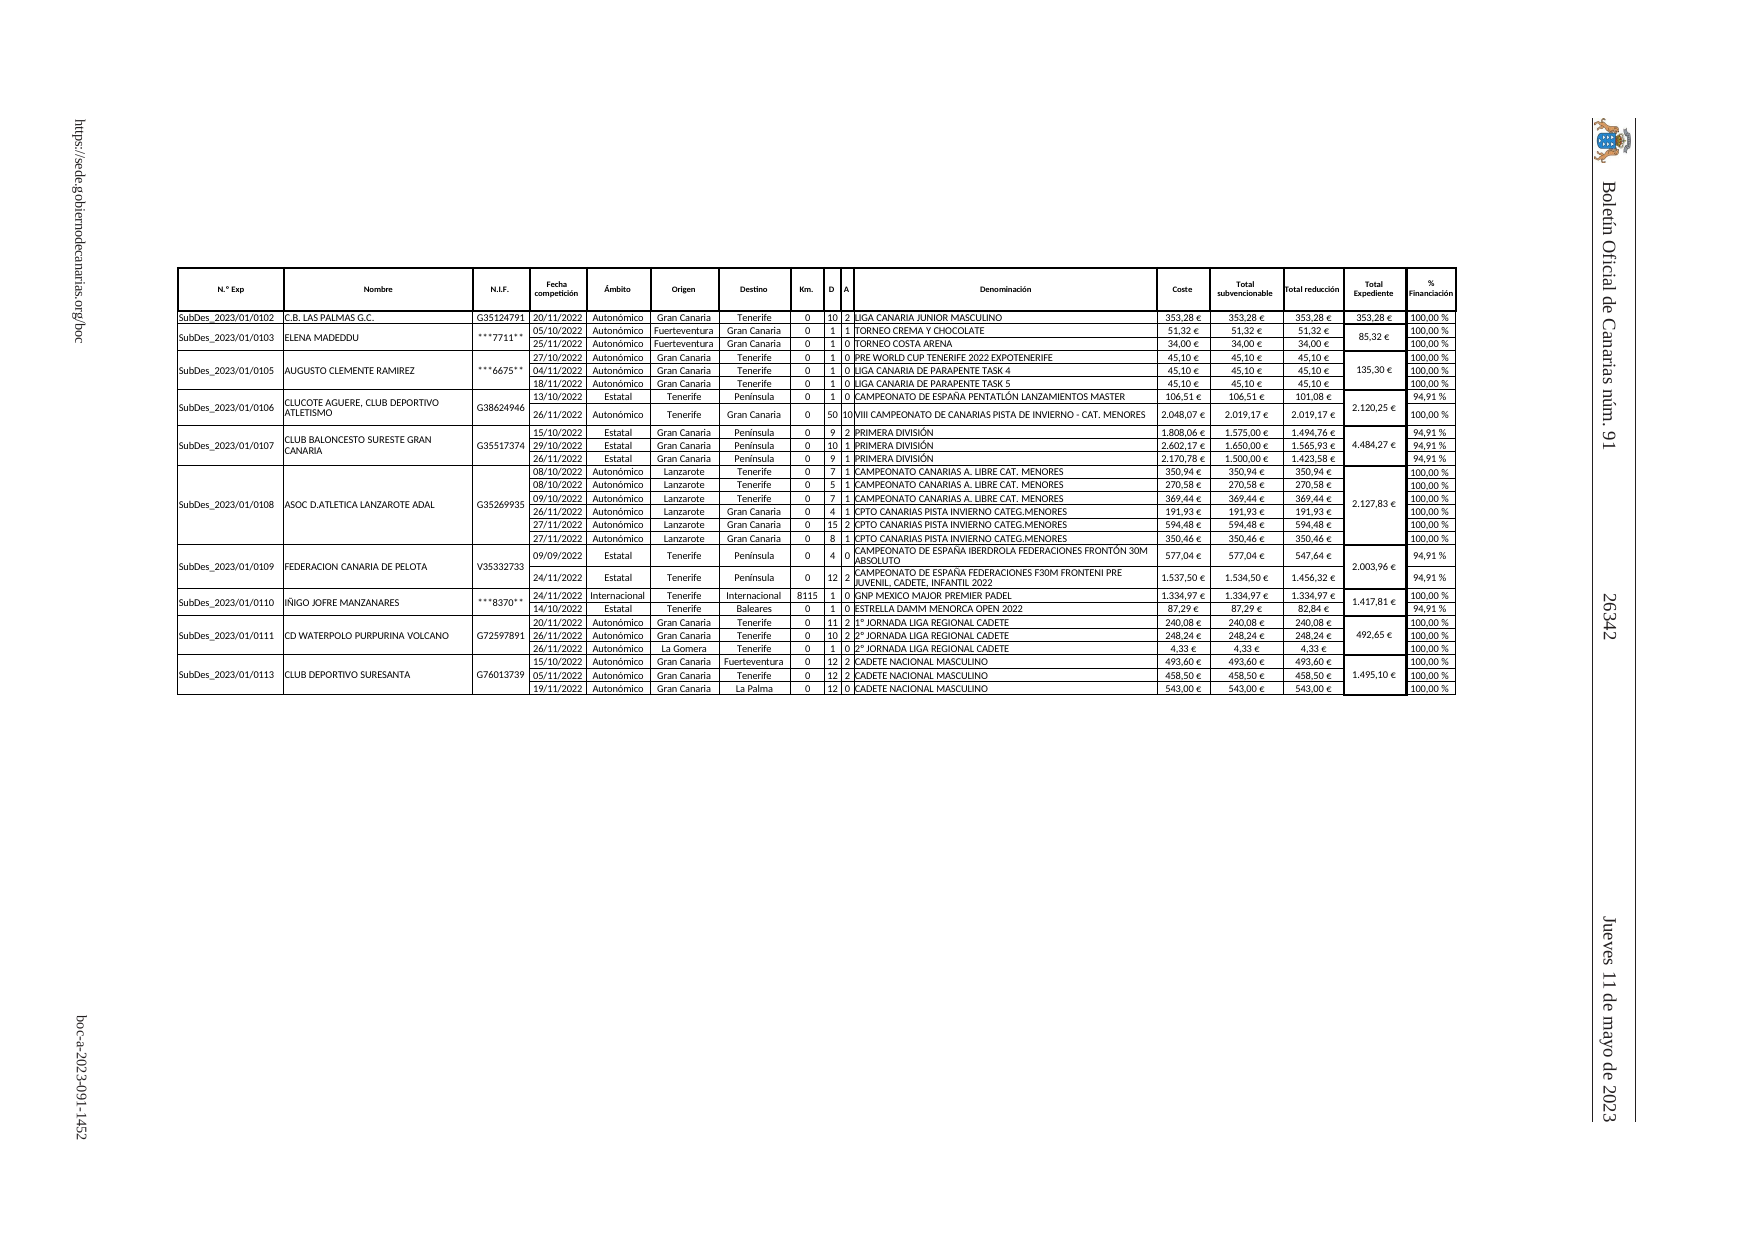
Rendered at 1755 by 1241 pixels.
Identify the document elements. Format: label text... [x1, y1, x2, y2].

table_cell 1.334,97 € [1211, 589, 1283, 602]
table_cell Tenerife [720, 492, 790, 504]
table_cell Tenerife [720, 669, 790, 681]
table_cell 2 [842, 426, 854, 438]
table_cell 0 [791, 545, 824, 566]
text https://sede.gobiernodecanarias.org/boc [72, 119, 89, 353]
table_cell 26/11/2022 [530, 642, 586, 654]
table_cell 353,28 € [1211, 312, 1283, 323]
table_cell SubDes_2023/01/0110 [178, 589, 283, 615]
table_cell 493,60 € [1284, 655, 1343, 668]
table_cell 1.808,06 € [1158, 426, 1210, 438]
table_cell 87,29 € [1158, 603, 1210, 615]
table_cell 0 [791, 629, 824, 641]
table_cell 10 [825, 312, 841, 323]
table_cell 1 [842, 479, 854, 491]
table_cell Península [720, 545, 790, 566]
table_cell 10 [825, 629, 841, 641]
table_cell Gran Canaria [651, 377, 719, 389]
table_cell 20/11/2022 [530, 312, 586, 323]
table_header A [842, 269, 853, 310]
table_cell 09/10/2022 [530, 492, 586, 504]
table_cell Península [720, 567, 790, 588]
table_cell 94,91 % [1408, 426, 1455, 438]
table_cell 2.019,17 € [1211, 404, 1283, 425]
table_cell 2 [842, 616, 854, 628]
table_cell 87,29 € [1211, 603, 1283, 615]
table_cell 0 [791, 682, 824, 694]
table_cell Tenerife [720, 479, 790, 491]
table_cell 0 [842, 642, 854, 654]
table_cell FEDERACION CANARIA DE PELOTA [284, 545, 472, 588]
table_cell ASOC D.ATLETICA LANZAROTE ADAL [284, 466, 472, 544]
table_header Origen [652, 269, 718, 310]
table_cell 100,00 % [1408, 479, 1455, 491]
table_cell 240,08 € [1158, 616, 1210, 628]
table_cell La Gomera [651, 642, 719, 654]
table_cell Autonómico [587, 324, 650, 337]
table_cell 11 [825, 616, 841, 628]
table_cell 05/10/2022 [530, 324, 586, 337]
text Jueves 11 de mayo de 2023 [1600, 916, 1621, 1124]
table_cell Lanzarote [651, 505, 719, 517]
table_cell 100,00 % [1408, 404, 1455, 425]
table_cell 248,24 € [1211, 629, 1283, 641]
table_cell 1.565,93 € [1284, 439, 1343, 451]
table_cell CAMPEONATO DE ESPAÑA FEDERACIONES F30M FRONTENI PRE JUVENIL, CADETE, INFANTIL 2022 [855, 567, 1157, 588]
table_cell 0 [791, 479, 824, 491]
table_cell 0 [842, 603, 854, 615]
table_cell 12 [825, 567, 841, 588]
table_cell 4 [825, 505, 841, 517]
table_cell Autonómico [587, 492, 650, 504]
table_cell 26/11/2022 [530, 505, 586, 517]
table_cell 594,48 € [1211, 519, 1283, 531]
table_cell G76013739 [473, 655, 529, 694]
text 26342 [1600, 593, 1621, 642]
table_cell 350,94 € [1211, 466, 1283, 478]
table_cell 13/10/2022 [530, 390, 586, 402]
table_cell Gran Canaria [720, 324, 790, 337]
table_cell Gran Canaria [651, 452, 719, 464]
table_cell Tenerife [720, 466, 790, 478]
table_cell CAMPEONATO CANARIAS A. LIBRE CAT. MENORES [855, 466, 1157, 478]
table_cell Gran Canaria [651, 426, 719, 438]
table_cell 18/11/2022 [530, 377, 586, 389]
table_header N.º Exp [179, 269, 283, 310]
table_cell 2 [842, 669, 854, 681]
table_header % Financiación [1408, 269, 1455, 310]
table_cell PRIMERA DIVISIÓN [855, 426, 1157, 438]
table_cell 94,91 % [1408, 603, 1455, 615]
table_header N.I.F. [474, 269, 529, 310]
table_cell C.B. LAS PALMAS G.C. [284, 312, 472, 323]
table_cell Estatal [587, 452, 650, 464]
table_cell Lanzarote [651, 466, 719, 478]
table_cell Autonómico [587, 616, 650, 628]
table_cell 45,10 € [1211, 364, 1283, 376]
table_cell Autonómico [587, 505, 650, 517]
table_cell 2 [842, 567, 854, 588]
table_cell 458,50 € [1158, 669, 1210, 681]
table_cell 1.537,50 € [1158, 567, 1210, 588]
table_cell 1 [825, 324, 841, 337]
table_cell Lanzarote [651, 479, 719, 491]
table_cell 350,46 € [1211, 532, 1283, 544]
table_cell 27/11/2022 [530, 532, 586, 544]
table_cell 1 [842, 466, 854, 478]
table_cell 577,04 € [1158, 545, 1210, 566]
table_cell 0 [791, 390, 824, 402]
table_cell Gran Canaria [651, 439, 719, 451]
table_cell 270,58 € [1158, 479, 1210, 491]
table_cell CADETE NACIONAL MASCULINO [855, 682, 1157, 694]
table_cell Gran Canaria [720, 404, 790, 425]
table_cell 577,04 € [1211, 545, 1283, 566]
table_cell 1 [825, 390, 841, 402]
table_cell PRIMERA DIVISIÓN [855, 452, 1157, 464]
table_cell 135,30 € [1345, 352, 1405, 389]
table_cell 34,00 € [1158, 338, 1210, 350]
table_cell TORNEO COSTA ARENA [855, 338, 1157, 350]
table_cell Gran Canaria [651, 669, 719, 681]
table_cell Gran Canaria [651, 655, 719, 668]
table_cell 100,00 % [1408, 338, 1455, 350]
table_cell 350,94 € [1284, 466, 1343, 478]
table_cell 369,44 € [1158, 492, 1210, 504]
table_cell 94,91 % [1408, 545, 1455, 566]
table_cell 05/11/2022 [530, 669, 586, 681]
table_cell Autonómico [587, 629, 650, 641]
table_cell Tenerife [720, 364, 790, 376]
table_cell 0 [842, 390, 854, 402]
table_cell 100,00 % [1408, 466, 1455, 478]
table_cell Autonómico [587, 479, 650, 491]
table_cell 26/11/2022 [530, 452, 586, 464]
table_cell LIGA CANARIA JUNIOR MASCULINO [855, 312, 1157, 323]
table_cell 25/11/2022 [530, 338, 586, 350]
table_cell Gran Canaria [651, 682, 719, 694]
table_cell SubDes_2023/01/0113 [178, 655, 283, 694]
table_cell 1.534,50 € [1211, 567, 1283, 588]
table_cell 543,00 € [1284, 682, 1343, 694]
table_cell 493,60 € [1211, 655, 1283, 668]
table_cell 1.417,81 € [1345, 590, 1405, 615]
table_cell 0 [791, 616, 824, 628]
table_cell Península [720, 390, 790, 402]
table_cell 0 [842, 338, 854, 350]
table_cell 34,00 € [1284, 338, 1343, 350]
table_header Fecha competición [531, 269, 586, 310]
table_cell 100,00 % [1408, 505, 1455, 517]
table_cell 45,10 € [1284, 364, 1343, 376]
table_cell SubDes_2023/01/0107 [178, 426, 283, 464]
table_cell VIII CAMPEONATO DE CANARIAS PISTA DE INVIERNO - CAT. MENORES [855, 404, 1157, 425]
table_cell 50 [825, 404, 841, 425]
table_cell 2 [842, 519, 854, 531]
table_cell 4.484,27 € [1345, 427, 1405, 464]
table_cell 100,00 % [1408, 492, 1455, 504]
table_cell AUGUSTO CLEMENTE RAMIREZ [284, 351, 472, 389]
table_cell 7 [825, 492, 841, 504]
table_cell ELENA MADEDDU [284, 324, 472, 350]
table_cell 2 [842, 629, 854, 641]
table_cell 4,33 € [1211, 642, 1283, 654]
table_cell 08/10/2022 [530, 479, 586, 491]
table_cell 12 [825, 655, 841, 668]
table_cell 2.170,78 € [1158, 452, 1210, 464]
table_cell 0 [791, 492, 824, 504]
table_cell 0 [842, 589, 854, 602]
table_cell 27/11/2022 [530, 519, 586, 531]
table_cell 100,00 % [1408, 519, 1455, 531]
table_cell Autonómico [587, 351, 650, 363]
table_cell 45,10 € [1211, 377, 1283, 389]
table_cell 191,93 € [1211, 505, 1283, 517]
table_cell 1 [842, 439, 854, 451]
table_cell CD WATERPOLO PURPURINA VOLCANO [284, 616, 472, 654]
table_cell 240,08 € [1211, 616, 1283, 628]
table_cell 543,00 € [1158, 682, 1210, 694]
table_cell 2.019,17 € [1284, 404, 1343, 425]
table_cell 0 [842, 682, 854, 694]
table_cell 85,32 € [1345, 325, 1405, 350]
table_cell 1.575,00 € [1211, 426, 1283, 438]
table_cell 100,00 % [1408, 655, 1455, 668]
table_cell 594,48 € [1158, 519, 1210, 531]
table_cell 0 [842, 545, 854, 566]
table_cell 458,50 € [1211, 669, 1283, 681]
table_cell 350,46 € [1158, 532, 1210, 544]
table_cell CLUCOTE AGUERE, CLUB DEPORTIVO ATLETISMO [284, 390, 472, 425]
table_cell 100,00 % [1408, 324, 1455, 337]
table_cell Lanzarote [651, 492, 719, 504]
table_cell Internacional [587, 589, 650, 602]
table_cell CPTO CANARIAS PISTA INVIERNO CATEG.MENORES [855, 532, 1157, 544]
table_cell 7 [825, 466, 841, 478]
table_cell 4,33 € [1158, 642, 1210, 654]
table_cell ESTRELLA DAMM MENORCA OPEN 2022 [855, 603, 1157, 615]
table_cell 353,28 € [1345, 312, 1405, 323]
table_cell 24/11/2022 [530, 567, 586, 588]
table_cell 29/10/2022 [530, 439, 586, 451]
table_cell 1 [842, 532, 854, 544]
table_cell G35269935 [473, 466, 529, 544]
table_header Coste [1158, 269, 1209, 310]
table_cell Gran Canaria [651, 364, 719, 376]
table_cell TORNEO CREMA Y CHOCOLATE [855, 324, 1157, 337]
table_header Nombre [285, 269, 472, 310]
table_cell SubDes_2023/01/0102 [178, 312, 283, 323]
table_cell 100,00 % [1408, 629, 1455, 641]
table_cell Estatal [587, 426, 650, 438]
table_cell 1 [825, 377, 841, 389]
table_cell SubDes_2023/01/0111 [178, 616, 283, 654]
table_cell 12 [825, 682, 841, 694]
table_cell Gran Canaria [720, 532, 790, 544]
table_cell 0 [791, 439, 824, 451]
table_cell Tenerife [651, 545, 719, 566]
table_cell 1 [842, 492, 854, 504]
table_cell G38624946 [473, 390, 529, 425]
table_cell 45,10 € [1284, 377, 1343, 389]
table_cell Estatal [587, 603, 650, 615]
table_cell SubDes_2023/01/0103 [178, 324, 283, 350]
table_cell 8115 [791, 589, 824, 602]
table_cell Fuerteventura [720, 655, 790, 668]
table_cell 9 [825, 452, 841, 464]
table_cell 15/10/2022 [530, 426, 586, 438]
table_cell 270,58 € [1284, 479, 1343, 491]
table_cell 458,50 € [1284, 669, 1343, 681]
table_cell SubDes_2023/01/0106 [178, 390, 283, 425]
table_cell 0 [791, 466, 824, 478]
table_cell 0 [791, 324, 824, 337]
table_cell 0 [842, 364, 854, 376]
table_cell Lanzarote [651, 519, 719, 531]
table_cell 9 [825, 426, 841, 438]
table_cell 1 [825, 603, 841, 615]
table_cell Tenerife [651, 589, 719, 602]
table_cell Península [720, 439, 790, 451]
table_cell 0 [791, 312, 824, 323]
table_cell 94,91 % [1408, 390, 1455, 402]
table_header Km. [792, 269, 823, 310]
table_cell 8 [825, 532, 841, 544]
table_cell Tenerife [651, 603, 719, 615]
text Boletín Oficial de Canarias núm. 91 [1599, 181, 1620, 453]
table_cell Gran Canaria [720, 519, 790, 531]
table_cell 1.456,32 € [1284, 567, 1343, 588]
table_cell 1.650,00 € [1211, 439, 1283, 451]
table_cell CADETE NACIONAL MASCULINO [855, 655, 1157, 668]
table_cell Autonómico [587, 466, 650, 478]
table_cell 0 [791, 426, 824, 438]
table_header Total Expediente [1345, 269, 1405, 310]
table_cell SubDes_2023/01/0109 [178, 545, 283, 588]
table_cell 51,32 € [1158, 324, 1210, 337]
table_cell PRE WORLD CUP TENERIFE 2022 EXPOTENERIFE [855, 351, 1157, 363]
table_cell 594,48 € [1284, 519, 1343, 531]
table_header Total reducción [1285, 269, 1343, 310]
table_cell ***7711** [473, 324, 529, 350]
table_cell 493,60 € [1158, 655, 1210, 668]
table_cell 10 [842, 404, 854, 425]
table_cell V35332733 [473, 545, 529, 588]
table_cell Tenerife [720, 377, 790, 389]
table_cell 369,44 € [1211, 492, 1283, 504]
table_cell 0 [791, 532, 824, 544]
table_cell 270,58 € [1211, 479, 1283, 491]
table_cell 1 [825, 351, 841, 363]
table_cell Estatal [587, 439, 650, 451]
table_cell Autonómico [587, 404, 650, 425]
table_cell Tenerife [720, 351, 790, 363]
table_cell PRIMERA DIVISIÓN [855, 439, 1157, 451]
table_cell 4 [825, 545, 841, 566]
table_cell Autonómico [587, 682, 650, 694]
table_cell Autonómico [587, 532, 650, 544]
table_cell 1.500,00 € [1211, 452, 1283, 464]
table_cell 100,00 % [1408, 351, 1455, 363]
table_cell Gran Canaria [720, 505, 790, 517]
table_cell Tenerife [651, 404, 719, 425]
table_cell 0 [791, 364, 824, 376]
table_cell 0 [791, 452, 824, 464]
table_cell 248,24 € [1158, 629, 1210, 641]
table_cell IÑIGO JOFRE MANZANARES [284, 589, 472, 615]
table_header Total subvencionable [1211, 269, 1283, 310]
table_cell 353,28 € [1284, 312, 1343, 323]
table_cell 2.127,83 € [1345, 467, 1405, 544]
table_cell 26/11/2022 [530, 404, 586, 425]
table_cell 1º JORNADA LIGA REGIONAL CADETE [855, 616, 1157, 628]
table_cell 2.048,07 € [1158, 404, 1210, 425]
table_cell Península [720, 426, 790, 438]
table_cell 191,93 € [1284, 505, 1343, 517]
table_cell Gran Canaria [651, 629, 719, 641]
table_cell 2º JORNADA LIGA REGIONAL CADETE [855, 629, 1157, 641]
table_cell 1 [825, 642, 841, 654]
table_cell 240,08 € [1284, 616, 1343, 628]
table_cell Gran Canaria [651, 351, 719, 363]
table_cell 543,00 € [1211, 682, 1283, 694]
table_cell 0 [791, 642, 824, 654]
table_cell Autonómico [587, 655, 650, 668]
table_cell Tenerife [720, 642, 790, 654]
table_cell 100,00 % [1408, 642, 1455, 654]
table_cell 51,32 € [1284, 324, 1343, 337]
table_cell CAMPEONATO CANARIAS A. LIBRE CAT. MENORES [855, 492, 1157, 504]
table_cell 2 [842, 655, 854, 668]
table_cell 100,00 % [1408, 377, 1455, 389]
table_cell 08/10/2022 [530, 466, 586, 478]
table_cell CPTO CANARIAS PISTA INVIERNO CATEG.MENORES [855, 519, 1157, 531]
table_cell 0 [791, 567, 824, 588]
table_cell SubDes_2023/01/0108 [178, 466, 283, 544]
table_cell LIGA CANARIA DE PARAPENTE TASK 4 [855, 364, 1157, 376]
table_cell 04/11/2022 [530, 364, 586, 376]
table_cell 94,91 % [1408, 567, 1455, 588]
table_cell 1.334,97 € [1284, 589, 1343, 602]
table_cell 4,33 € [1284, 642, 1343, 654]
table_cell 45,10 € [1158, 351, 1210, 363]
table_cell Baleares [720, 603, 790, 615]
table_cell 0 [791, 351, 824, 363]
table_cell 350,46 € [1284, 532, 1343, 544]
table_cell Península [720, 452, 790, 464]
table_cell CLUB DEPORTIVO SURESANTA [284, 655, 472, 694]
table_cell 19/11/2022 [530, 682, 586, 694]
table_cell Tenerife [720, 312, 790, 323]
text boc-a-2023-091-1452 [74, 1016, 91, 1145]
table_cell Autonómico [587, 642, 650, 654]
table_cell 45,10 € [1158, 377, 1210, 389]
table_cell 492,65 € [1345, 617, 1405, 654]
table_cell G72597891 [473, 616, 529, 654]
table_cell 0 [791, 655, 824, 668]
table_cell Estatal [587, 390, 650, 402]
table_cell Autonómico [587, 377, 650, 389]
table_cell 0 [842, 377, 854, 389]
table_cell 1 [842, 505, 854, 517]
table_cell Autonómico [587, 312, 650, 323]
table_cell ***8370** [473, 589, 529, 615]
table_cell 2.003,96 € [1345, 546, 1405, 588]
table_cell 45,10 € [1158, 364, 1210, 376]
table_cell 0 [791, 603, 824, 615]
table_header Denominación [855, 269, 1156, 310]
table_cell Gran Canaria [651, 312, 719, 323]
table_cell 2.602,17 € [1158, 439, 1210, 451]
table_cell Gran Canaria [651, 616, 719, 628]
table_cell 100,00 % [1408, 669, 1455, 681]
table_cell 26/11/2022 [530, 629, 586, 641]
table_cell 1.334,97 € [1158, 589, 1210, 602]
table_cell 100,00 % [1408, 312, 1455, 323]
table_cell 0 [842, 351, 854, 363]
table_cell 51,32 € [1211, 324, 1283, 337]
table_cell 1 [842, 452, 854, 464]
table_cell 45,10 € [1211, 351, 1283, 363]
table_cell Tenerife [651, 567, 719, 588]
table_cell 1 [825, 589, 841, 602]
table_cell 100,00 % [1408, 589, 1455, 602]
table_cell Lanzarote [651, 532, 719, 544]
table_cell 15 [825, 519, 841, 531]
table_cell CPTO CANARIAS PISTA INVIERNO CATEG.MENORES [855, 505, 1157, 517]
table_cell 20/11/2022 [530, 616, 586, 628]
table_cell 353,28 € [1158, 312, 1210, 323]
table_cell Fuerteventura [651, 338, 719, 350]
table_cell CAMPEONATO DE ESPAÑA IBERDROLA FEDERACIONES FRONTÓN 30M ABSOLUTO [855, 545, 1157, 566]
table_cell 34,00 € [1211, 338, 1283, 350]
table_cell 101,08 € [1284, 390, 1343, 402]
table_cell 1.494,76 € [1284, 426, 1343, 438]
table_cell 106,51 € [1211, 390, 1283, 402]
table_cell Autonómico [587, 338, 650, 350]
table_cell 0 [791, 404, 824, 425]
table_cell ***6675** [473, 351, 529, 389]
table_cell 0 [791, 669, 824, 681]
table_cell La Palma [720, 682, 790, 694]
table_cell 2 [842, 312, 854, 323]
table_cell 94,91 % [1408, 452, 1455, 464]
table_header D [825, 269, 840, 310]
table_cell G35517374 [473, 426, 529, 464]
table_cell Fuerteventura [651, 324, 719, 337]
table_header Destino [720, 269, 790, 310]
table_cell G35124791 [473, 312, 529, 323]
table_cell Tenerife [720, 629, 790, 641]
table_cell 2º JORNADA LIGA REGIONAL CADETE [855, 642, 1157, 654]
table_cell 2.120,25 € [1345, 391, 1405, 425]
table_cell 15/10/2022 [530, 655, 586, 668]
table_cell 100,00 % [1408, 682, 1455, 694]
table_cell 45,10 € [1284, 351, 1343, 363]
table_cell 09/09/2022 [530, 545, 586, 566]
table_cell 1.423,58 € [1284, 452, 1343, 464]
table_cell Tenerife [720, 616, 790, 628]
table_cell CAMPEONATO DE ESPAÑA PENTATLÓN LANZAMIENTOS MASTER [855, 390, 1157, 402]
table_cell 1.495,10 € [1345, 656, 1405, 694]
table_cell 369,44 € [1284, 492, 1343, 504]
table_cell 191,93 € [1158, 505, 1210, 517]
table_cell 350,94 € [1158, 466, 1210, 478]
table_cell 82,84 € [1284, 603, 1343, 615]
table_cell 94,91 % [1408, 439, 1455, 451]
table_cell 1 [825, 338, 841, 350]
table_cell 10 [825, 439, 841, 451]
table_cell Internacional [720, 589, 790, 602]
table_cell 5 [825, 479, 841, 491]
table_cell 100,00 % [1408, 364, 1455, 376]
table_cell 0 [791, 519, 824, 531]
table_cell Autonómico [587, 364, 650, 376]
table_cell 12 [825, 669, 841, 681]
table_cell 0 [791, 377, 824, 389]
table_cell 547,64 € [1284, 545, 1343, 566]
table_cell 106,51 € [1158, 390, 1210, 402]
table_cell 24/11/2022 [530, 589, 586, 602]
table_cell Tenerife [651, 390, 719, 402]
table_cell 248,24 € [1284, 629, 1343, 641]
table_cell Autonómico [587, 669, 650, 681]
table_cell Estatal [587, 567, 650, 588]
table_cell Estatal [587, 545, 650, 566]
table_cell LIGA CANARIA DE PARAPENTE TASK 5 [855, 377, 1157, 389]
table_cell 0 [791, 505, 824, 517]
table_cell Gran Canaria [720, 338, 790, 350]
table_cell Autonómico [587, 519, 650, 531]
table_cell 100,00 % [1408, 532, 1455, 544]
table_cell 1 [825, 364, 841, 376]
table_cell 1 [842, 324, 854, 337]
table_cell SubDes_2023/01/0105 [178, 351, 283, 389]
table_cell CAMPEONATO CANARIAS A. LIBRE CAT. MENORES [855, 479, 1157, 491]
table_header Ámbito [588, 269, 650, 310]
table_cell 0 [791, 338, 824, 350]
table_cell CADETE NACIONAL MASCULINO [855, 669, 1157, 681]
table_cell 14/10/2022 [530, 603, 586, 615]
table_cell GNP MEXICO MAJOR PREMIER PADEL [855, 589, 1157, 602]
table_cell CLUB BALONCESTO SURESTE GRAN CANARIA [284, 426, 472, 464]
table_cell 100,00 % [1408, 616, 1455, 628]
table_cell 27/10/2022 [530, 351, 586, 363]
